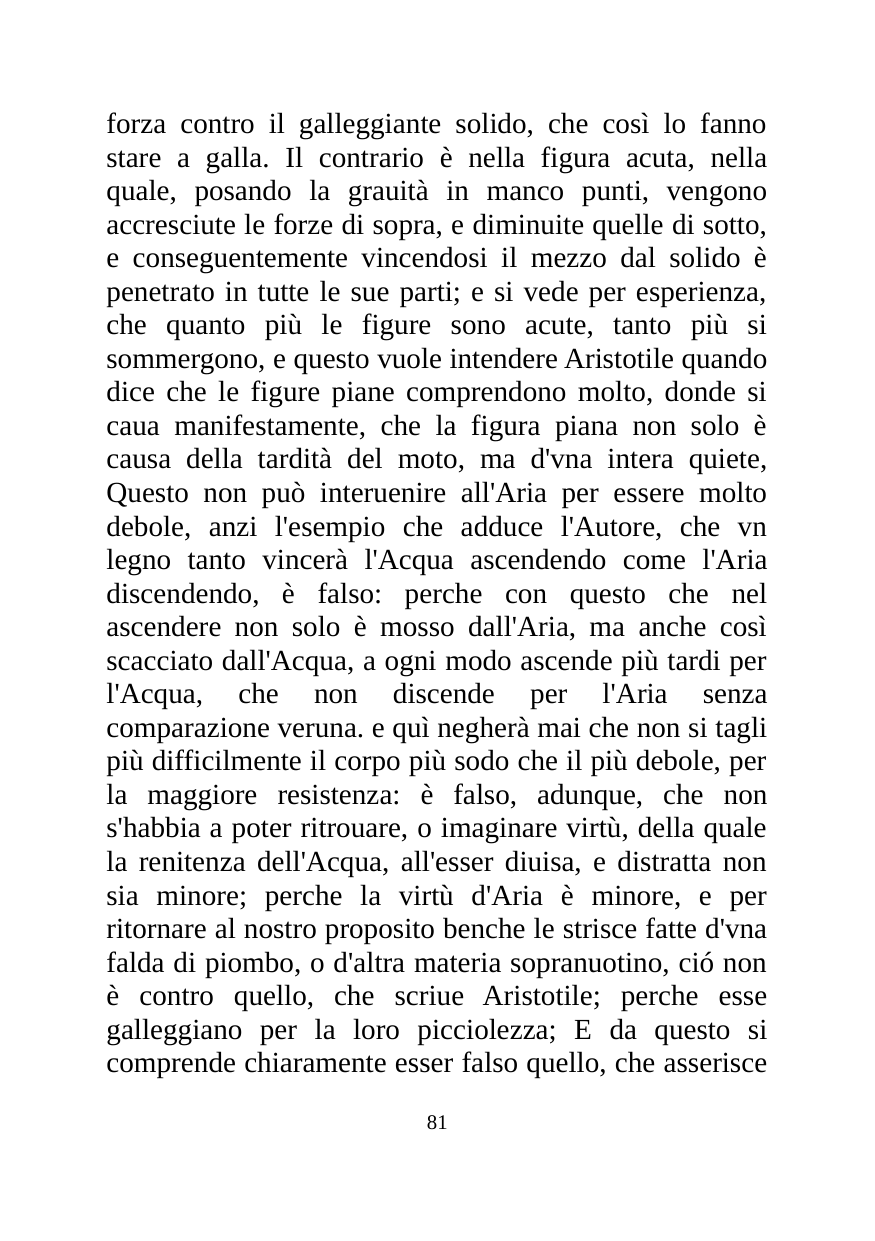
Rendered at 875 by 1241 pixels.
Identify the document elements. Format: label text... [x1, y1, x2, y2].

text forza contro il galleggiante solido, che così lo fanno stare a galla. Il contrario è nella figura acuta, nella quale, posando la grauità in manco punti, vengono accresciute le forze di sopra, e diminuite quelle di sotto, e conseguentemente vincendosi il mezzo dal solido è penetrato in tutte le sue parti; e si vede per esperienza, che quanto più le figure sono acute, tanto più si sommergono, e questo vuole intendere Aristotile quando dice che le figure piane comprendono molto, donde si caua manifestamente, che la figura piana non solo è causa della tardità del moto, ma d'vna intera quiete, Questo non può interuenire all'Aria per essere molto debole, anzi l'esempio che adduce l'Autore, che vn legno tanto vincerà l'Acqua ascendendo come l'Aria discendendo, è falso: perche con questo che nel ascendere non solo è mosso dall'Aria, ma anche così scacciato dall'Acqua, a ogni modo ascende più tardi per l'Acqua, che non discende per l'Aria senza comparazione veruna. e quì negherà mai che non si tagli più difficilmente il corpo più sodo che il più debole, per la maggiore resistenza: è falso, adunque, che non s'habbia a poter ritrouare, o imaginare virtù, della quale la renitenza dell'Acqua, all'esser diuisa, e distratta non sia minore; perche la virtù d'Aria è minore, e per ritornare al nostro proposito benche le strisce fatte d'vna falda di piombo, o d'altra materia sopranuotino, ció non è contro quello, che scriue Aristotile; perche esse galleggiano per la loro picciolezza; E da questo si comprende chiaramente esser falso quello, che asserisce [106, 106, 768, 1079]
